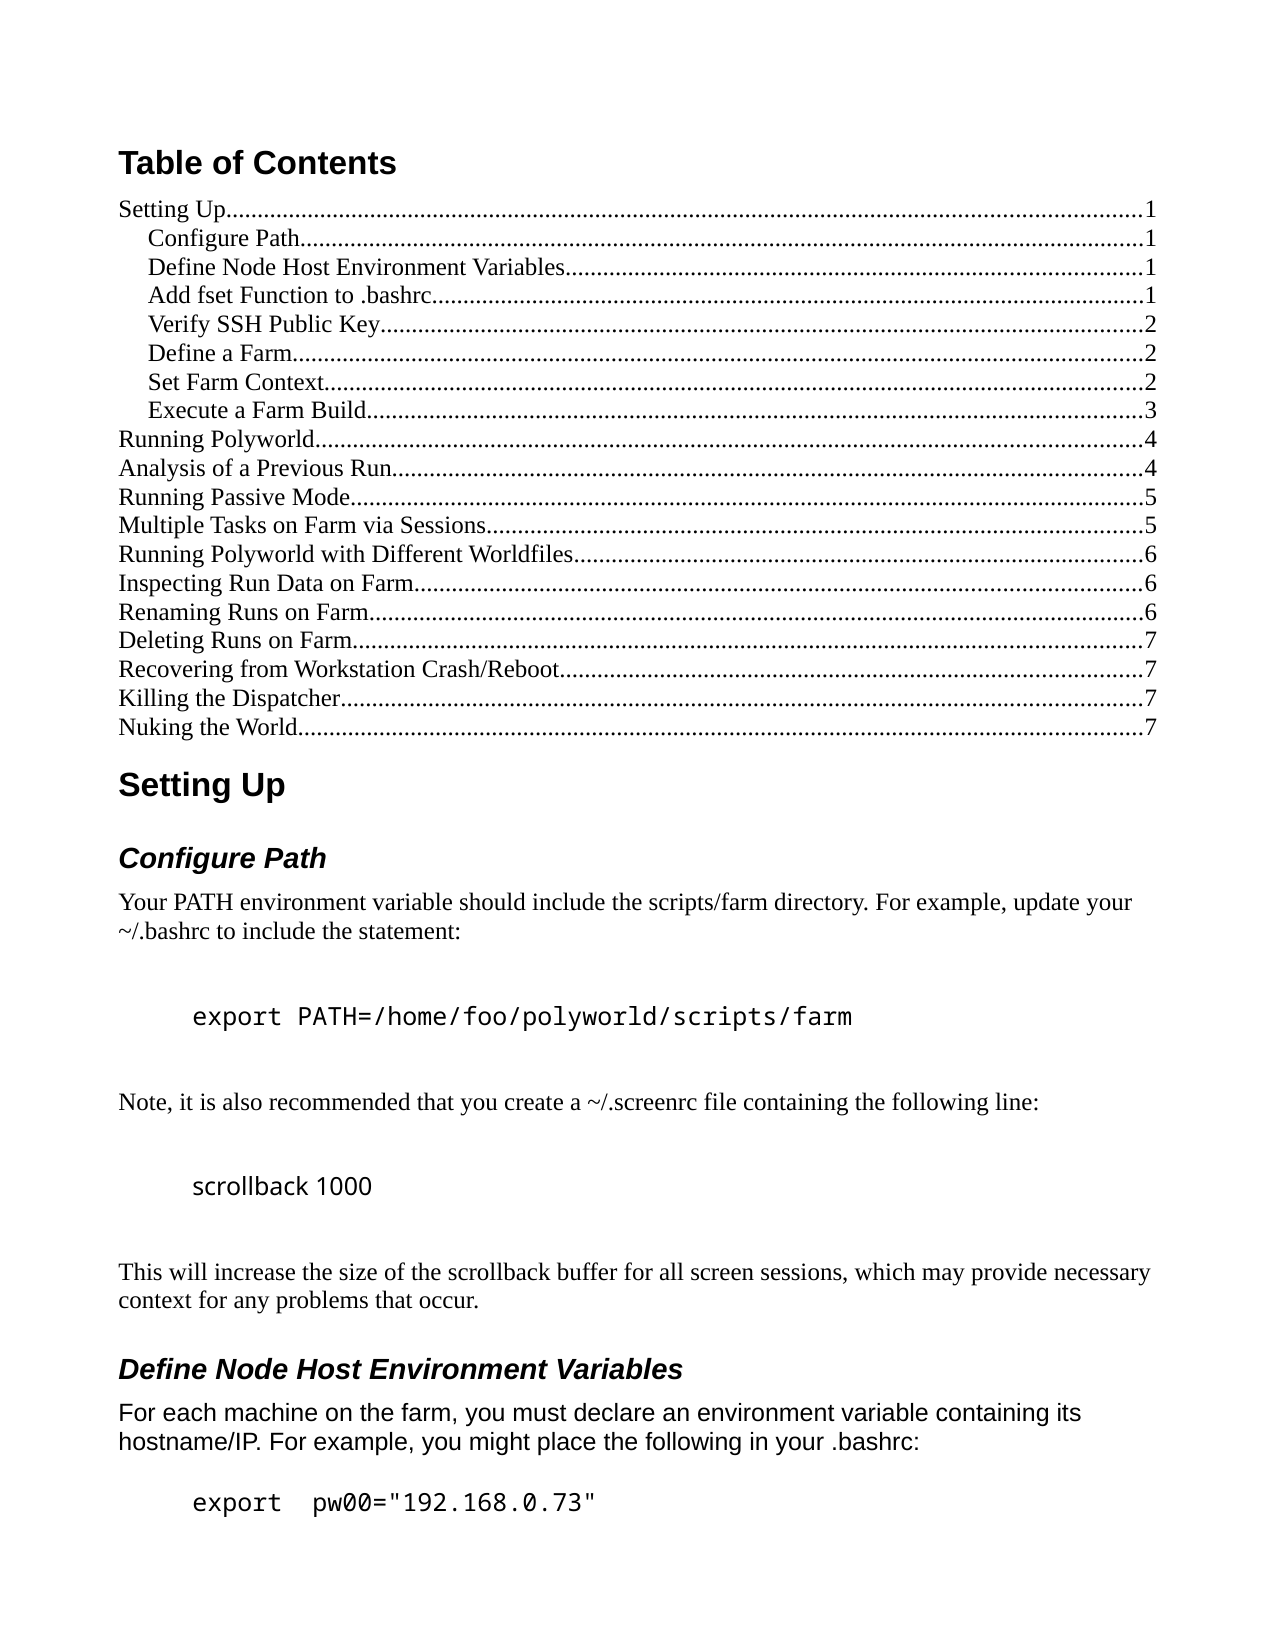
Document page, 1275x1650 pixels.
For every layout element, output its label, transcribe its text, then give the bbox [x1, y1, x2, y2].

subtitle Table of Contents [118, 143, 1157, 182]
subtitle Configure Path [118, 841, 1157, 875]
text Running Polyworld with Different Worldfiles 6 [118, 539, 1157, 568]
text Configure Path 1 [148, 223, 1157, 252]
text Nuking the World 7 [118, 712, 1157, 740]
text Your PATH environment variable should include the scripts/farm directory. For example, update your ~/.bashrc to include the statement: [118, 887, 1157, 945]
text Multiple Tasks on Farm via Sessions 5 [118, 510, 1157, 539]
text Recovering from Workstation Crash/Reboot 7 [118, 654, 1157, 683]
text For each machine on the farm, you must declare an environment variable containing its hostname/IP. For example, you might place the following in your .bashrc: [118, 1398, 1157, 1455]
text Setting Up 1 [118, 194, 1157, 223]
text This will increase the size of the scrollback buffer for all screen sessions, which may provide necessary context for any problems that occur. [118, 1257, 1157, 1314]
text Define Node Host Environment Variables 1 [148, 252, 1157, 280]
text Add fset Function to .bashrc 1 [148, 280, 1157, 309]
text Note, it is also recommended that you create a ~/.screenrc file containing the following line: [118, 1087, 1157, 1115]
text Inspecting Run Data on Farm 6 [118, 568, 1157, 597]
text export PATH=/home/foo/polyworld/scripts/farm [118, 999, 1157, 1033]
text Running Passive Mode 5 [118, 482, 1157, 510]
text Execute a Farm Build 3 [148, 395, 1157, 424]
text Killing the Dispatcher 7 [118, 683, 1157, 712]
subtitle Setting Up [118, 765, 1157, 804]
text Define a Farm 2 [148, 338, 1157, 367]
text Verify SSH Public Key 2 [148, 309, 1157, 338]
text Analysis of a Previous Run 4 [118, 453, 1157, 482]
text Running Polyworld 4 [118, 424, 1157, 453]
text Set Farm Context 2 [148, 367, 1157, 395]
text scrollback 1000 [118, 1169, 1157, 1203]
text Deleting Runs on Farm 7 [118, 625, 1157, 654]
text Renaming Runs on Farm 6 [118, 597, 1157, 625]
text export pw00="192.168.0.73" [118, 1484, 1157, 1518]
subtitle Define Node Host Environment Variables [118, 1352, 1157, 1385]
